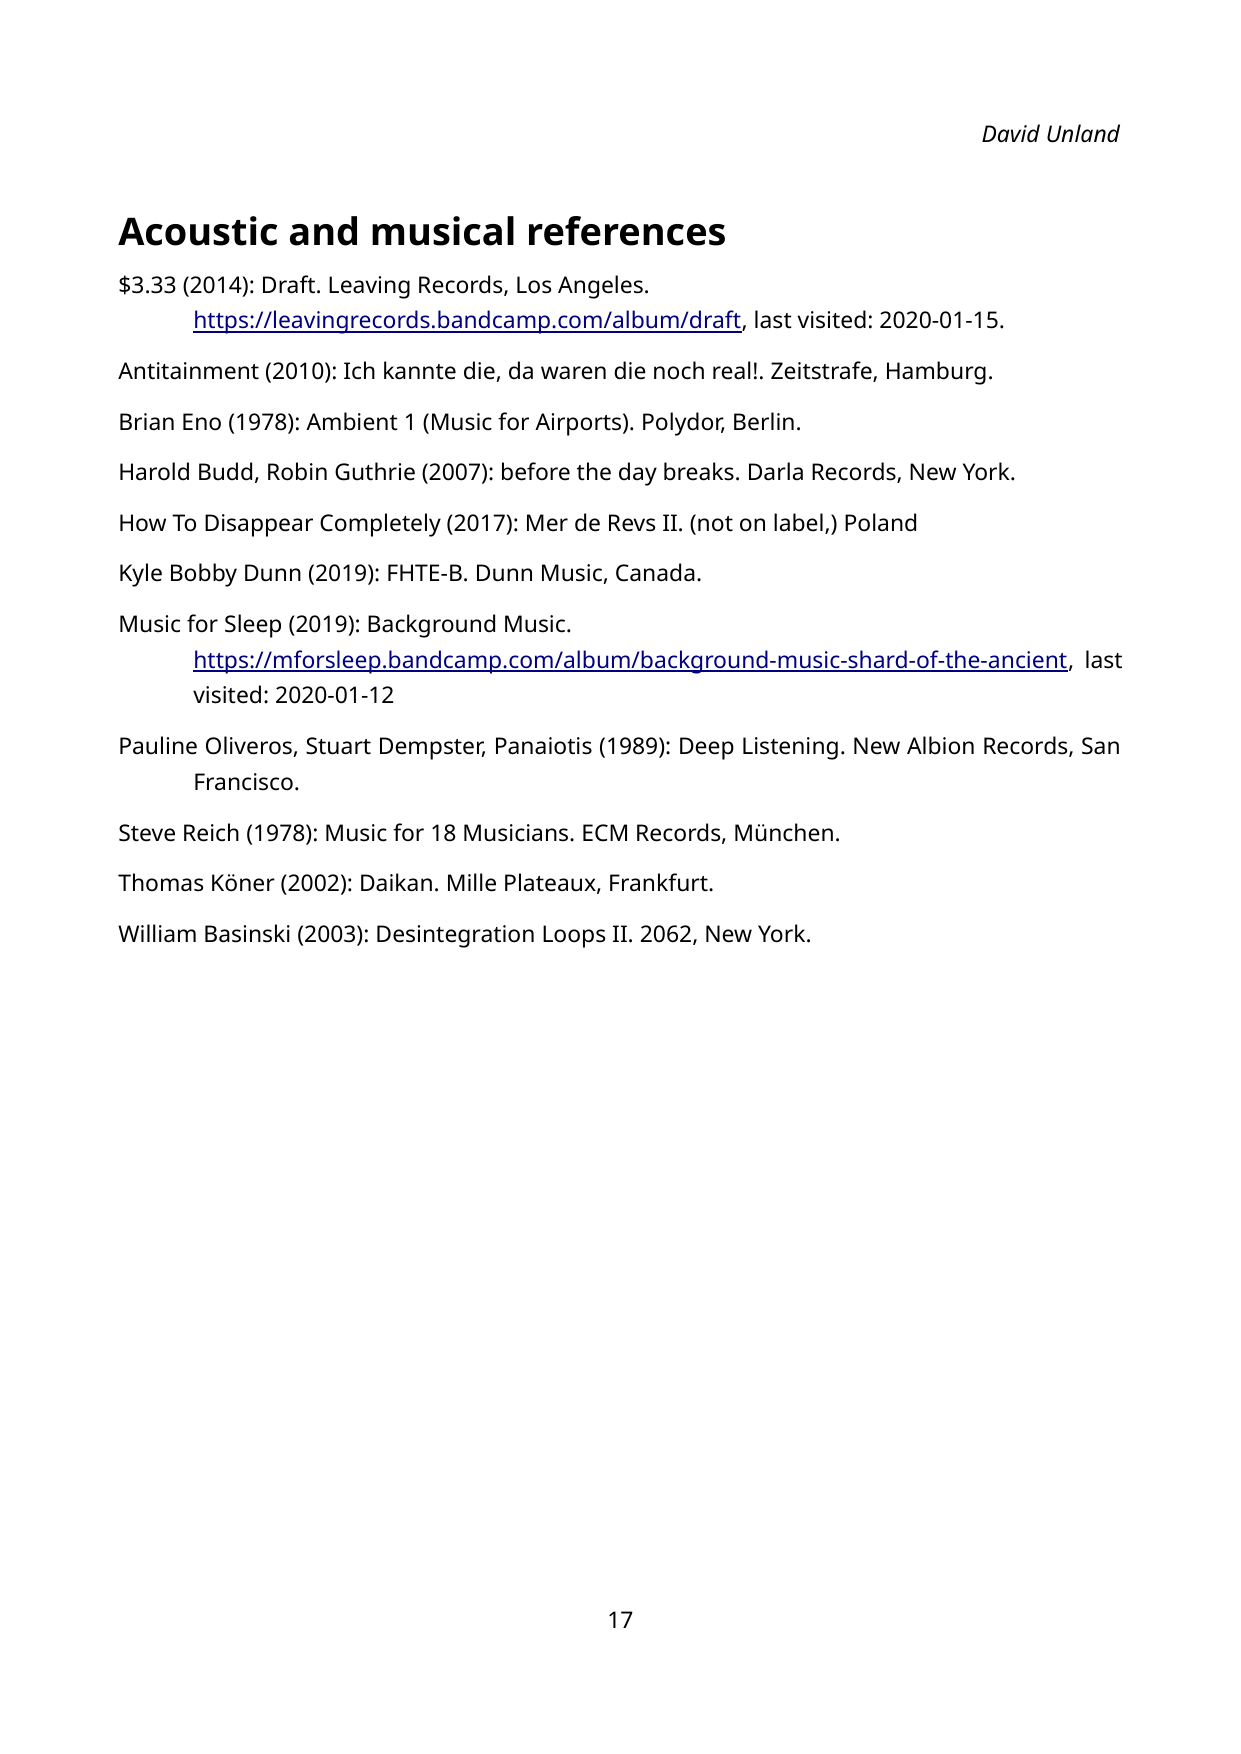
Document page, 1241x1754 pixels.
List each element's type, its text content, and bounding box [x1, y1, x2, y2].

text How To Disappear Completely (2017): Mer de Revs II. (not on label,) Poland [118, 507, 1122, 538]
text Harold Budd, Robin Guthrie (2007): before the day breaks. Darla Records, New York. [118, 456, 1122, 487]
text $3.33 (2014): Draft. Leaving Records, Los Angeles. https://leavingrecords.bandcamp.com/album/draft, last visited: 2020-01-15. [118, 268, 1122, 336]
text Steve Reich (1978): Music for 18 Musicians. ECM Records, München. [118, 816, 1122, 848]
text Kyle Bobby Dunn (2019): FHTE-B. Dunn Music, Canada. [118, 557, 1122, 588]
text Brian Eno (1978): Ambient 1 (Music for Airports). Polydor, Berlin. [118, 406, 1122, 437]
text Music for Sleep (2019): Background Music. https://mforsleep.bandcamp.com/album/background-music-shard-of-the-ancient, last visited: 2020-01-12 [118, 608, 1122, 711]
text Antitainment (2010): Ich kannte die, da waren die noch real!. Zeitstrafe, Hamburg. [118, 355, 1122, 386]
text Pauline Oliveros, Stuart Dempster, Panaiotis (1989): Deep Listening. New Albion Records, San Francisco. [118, 730, 1122, 797]
subtitle Acoustic and musical references [118, 204, 1122, 256]
text William Basinski (2003): Desintegration Loops II. 2062, New York. [118, 917, 1122, 949]
text Thomas Köner (2002): Daikan. Mille Plateaux, Frankfurt. [118, 867, 1122, 898]
